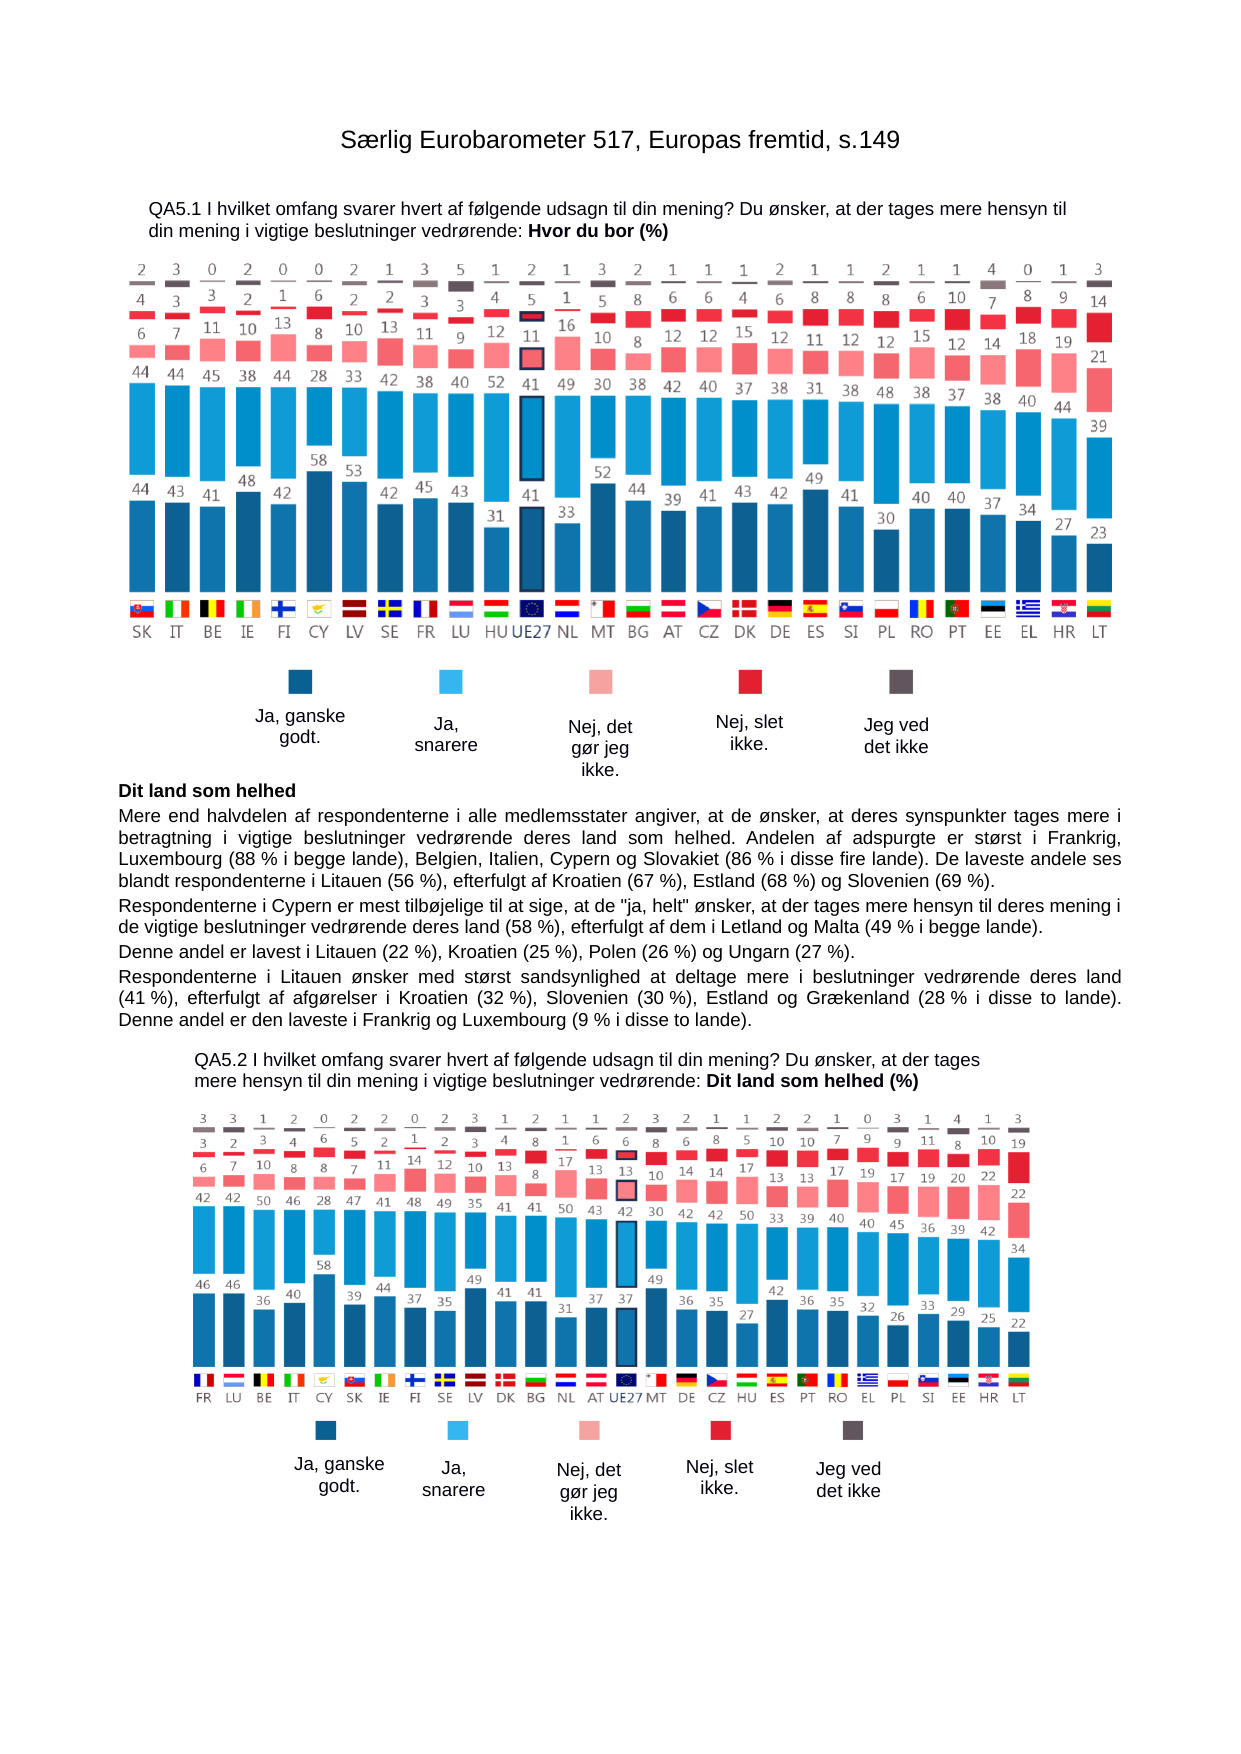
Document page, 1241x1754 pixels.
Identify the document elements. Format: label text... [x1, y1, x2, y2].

text Respondenterne i Litauen ønsker med størst sandsynlighed at deltage mere i beslutninger vedrørende deres land (41 %), efterfulgt af afgørelser i Kroatien (32 %), Slovenien (30 %), Estland og Grækenland (28 % i disse to lande). Denne andel er den laveste i Frankrig og Luxembourg (9 % i disse to lande). [118, 966, 1122, 1030]
text Dit land som helhed [118, 186, 1122, 802]
text Denne andel er lavest i Litauen (22 %), Kroatien (25 %), Polen (26 %) og Ungarn (27 %). [118, 941, 1122, 962]
picture [187, 1109, 1038, 1444]
picture [271, 652, 916, 699]
text Mere end halvdelen af respondenterne i alle medlemsstater angiver, at de ønsker, at deres synspunkter tages mere i betragtning i vigtige beslutninger vedrørende deres land som helhed. Andelen af adspurgte er størst i Frankrig, Luxembourg (88 % i begge lande), Belgien, Italien, Cypern og Slovakiet (86 % i disse fire lande). De laveste andele ses blandt respondenterne i Litauen (56 %), efterfulgt af Kroatien (67 %), Estland (68 %) og Slovenien (69 %). [118, 805, 1122, 891]
text Respondenterne i Cypern er mest tilbøjelige til at sige, at de "ja, helt" ønsker, at der tages mere hensyn til deres mening i de vigtige beslutninger vedrørende deres land (58 %), efterfulgt af dem i Letland og Malta (49 % i begge lande). [118, 894, 1122, 938]
picture [121, 255, 1128, 639]
